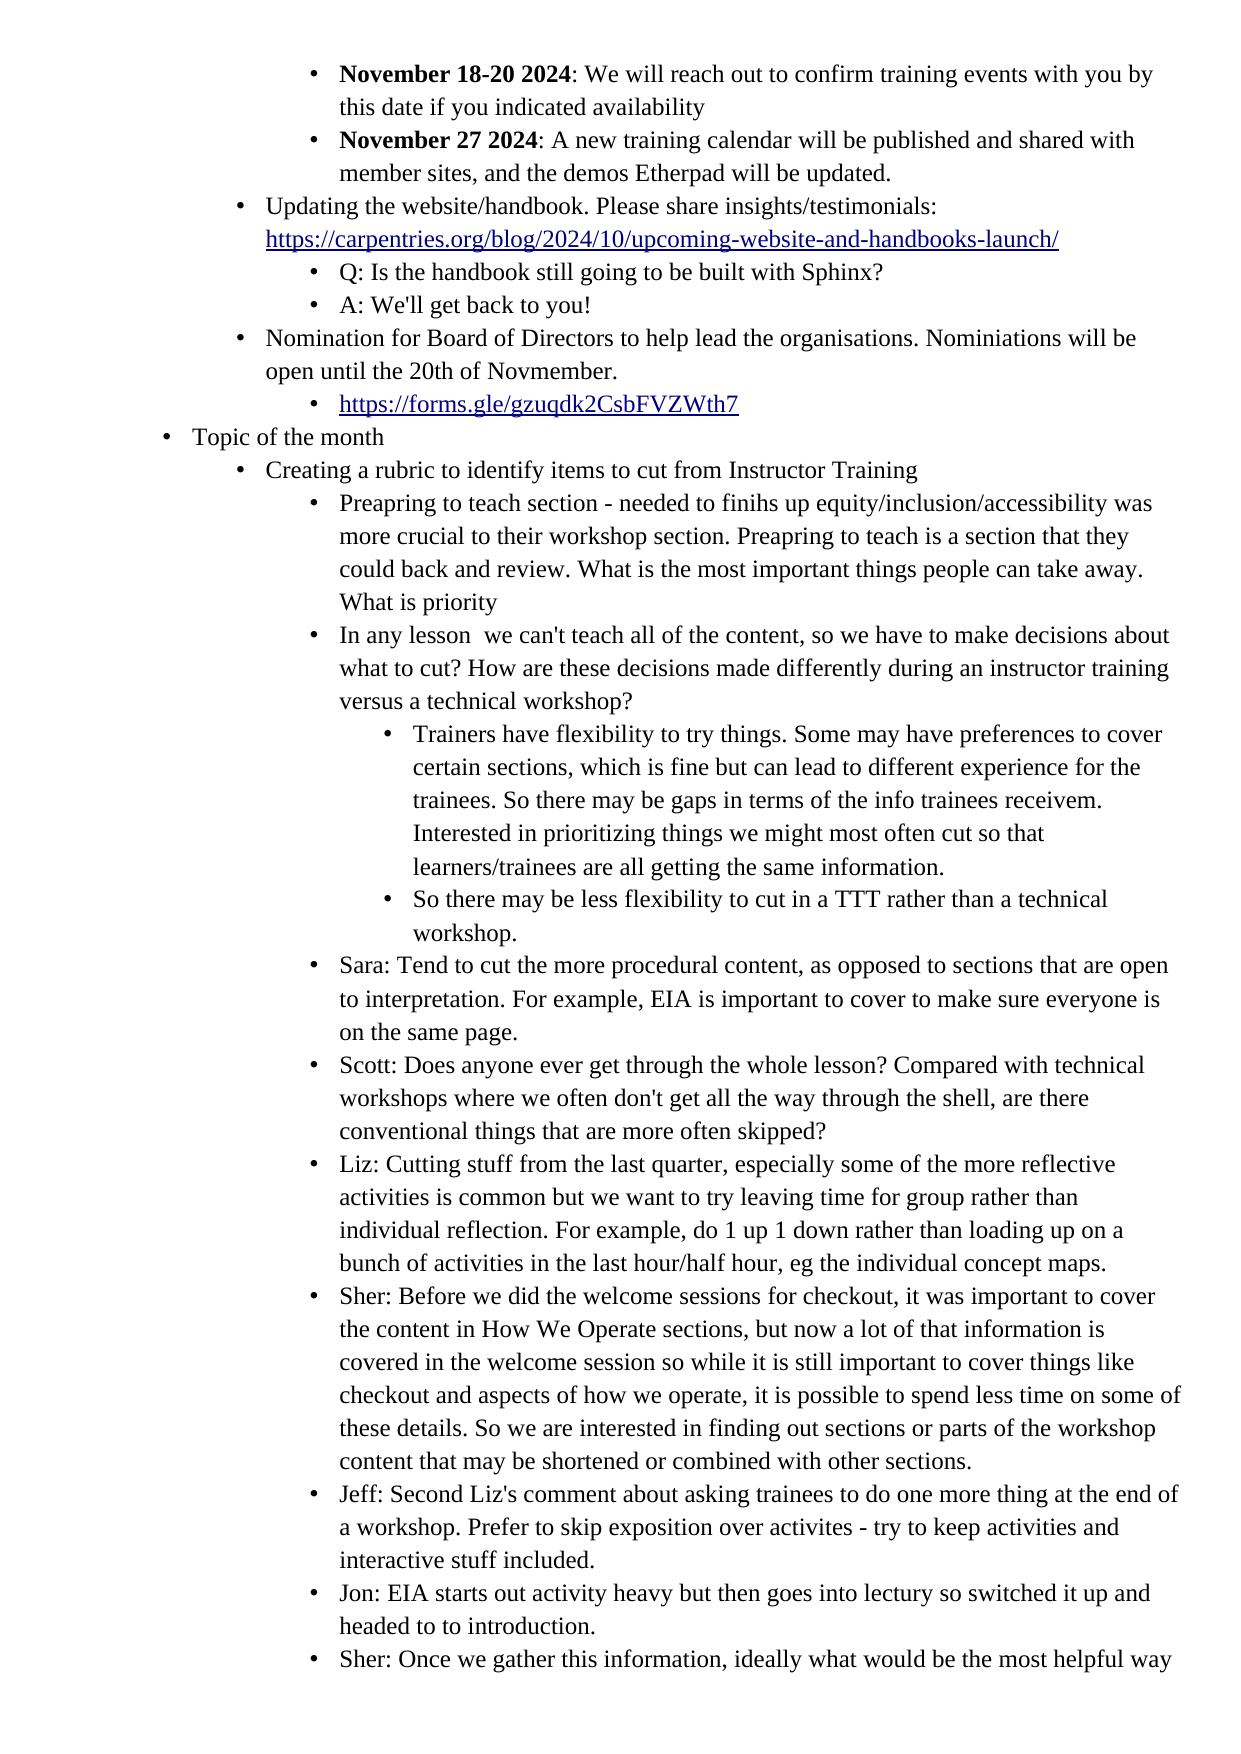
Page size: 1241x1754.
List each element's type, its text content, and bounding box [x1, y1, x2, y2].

list Nomination for Board of Directors to help lead the organisations. Nominiations will be open until the 20th of Novmember. [236, 323, 1181, 385]
list Preapring to teach section - needed to finihs up equity/inclusion/accessibility was more crucial to their workshop section. Preapring to teach is a section that they could back and review. What is the most important things people can take away. What is priority [309, 488, 1181, 616]
list Liz: Cutting stuff from the last quarter, especially some of the more reflective activities is common but we want to try leaving time for group rather than individual reflection. For example, do 1 up 1 down rather than loading up on a bunch of activities in the last hour/half hour, eg the individual concept maps. [309, 1149, 1181, 1277]
list A: We'll get back to you! [309, 290, 1181, 319]
list Topic of the month [162, 422, 1181, 451]
list Sara: Tend to cut the more procedural content, as opposed to sections that are open to interpretation. For example, EIA is important to cover to make sure everyone is on the same page. [309, 951, 1181, 1045]
list So there may be less flexibility to cut in a TTT rather than a technical workshop. [383, 884, 1181, 946]
list Jon: EIA starts out activity heavy but then goes into lectury so switched it up and headed to to introduction. [309, 1578, 1181, 1640]
list Trainers have flexibility to try things. Some may have preferences to cover certain sections, which is fine but can lead to different experience for the trainees. So there may be gaps in terms of the info trainees receivem. Interested in prioritizing things we might most often cut so that learners/trainees are all getting the same information. [383, 719, 1181, 880]
list Jeff: Second Liz's comment about asking trainees to do one more thing at the end of a workshop. Prefer to skip exposition over activites - try to keep activities and interactive stuff included. [309, 1479, 1181, 1574]
list November 27 2024: A new training calendar will be published and shared with member sites, and the demos Etherpad will be updated. [309, 125, 1181, 187]
list Q: Is the handbook still going to be built with Sphinx? [309, 257, 1181, 286]
list In any lesson we can't teach all of the content, so we have to make decisions about what to cut? How are these decisions made differently during an instructor training versus a technical workshop? [309, 620, 1181, 715]
list Updating the website/handbook. Please share insights/testimonials: https://carpentries.org/blog/2024/10/upcoming-website-and-handbooks-launch/ [236, 191, 1181, 253]
list Scott: Does anyone ever get through the whole lesson? Compared with technical workshops where we often don't get all the way through the shell, are there conventional things that are more often skipped? [309, 1050, 1181, 1144]
list November 18-20 2024: We will reach out to confirm training events with you by this date if you indicated availability [309, 59, 1181, 121]
list Creating a rubric to identify items to cut from Instructor Training [236, 455, 1181, 484]
list https://forms.gle/gzuqdk2CsbFVZWth7 [309, 389, 1181, 418]
list Sher: Before we did the welcome sessions for checkout, it was important to cover the content in How We Operate sections, but now a lot of that information is covered in the welcome session so while it is still important to cover things like checkout and aspects of how we operate, it is possible to spend less time on some of these details. So we are interested in finding out sections or parts of the workshop content that may be shortened or combined with other sections. [309, 1281, 1181, 1475]
list Sher: Once we gather this information, ideally what would be the most helpful way [309, 1644, 1181, 1673]
